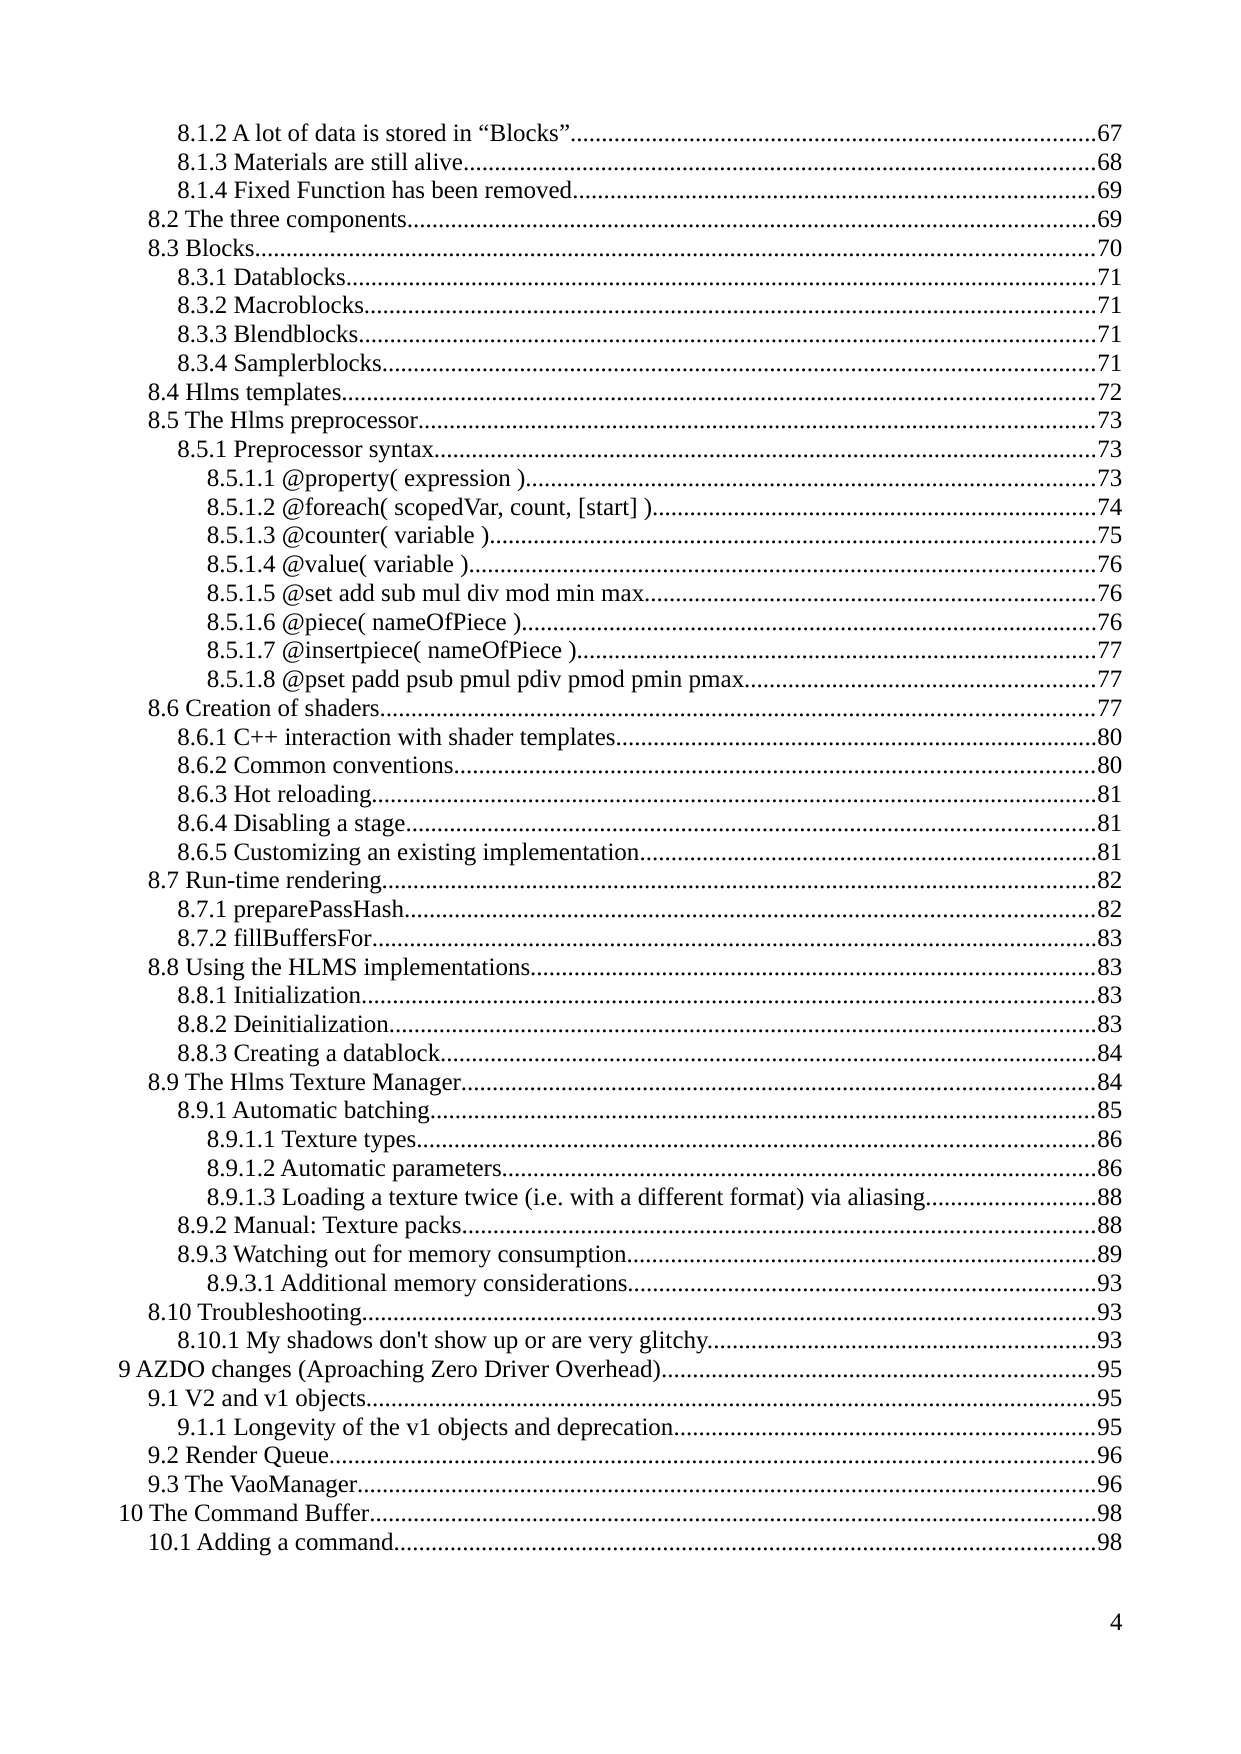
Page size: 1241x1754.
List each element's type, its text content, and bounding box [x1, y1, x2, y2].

text 8.5.1.3 @counter( variable ) 75 [207, 521, 1122, 549]
text 8.10 Troubleshooting 93 [148, 1297, 1122, 1326]
text 8.9.1.1 Texture types 86 [207, 1124, 1122, 1153]
text 8.3.3 Blendblocks 71 [177, 319, 1122, 348]
text 8.5.1.4 @value( variable ) 76 [207, 549, 1122, 578]
text 8.9.1 Automatic batching 85 [177, 1096, 1122, 1124]
text 8.9.1.3 Loading a texture twice (i.e. with a different format) via aliasing 88 [207, 1182, 1122, 1211]
text 8.6.4 Disabling a stage 81 [177, 808, 1122, 837]
text 8.5.1.6 @piece( nameOfPiece ) 76 [207, 607, 1122, 636]
text 8.8.1 Initialization 83 [177, 981, 1122, 1009]
text 8.1.3 Materials are still alive 68 [177, 147, 1122, 176]
text 8.5.1.1 @property( expression ) 73 [207, 463, 1122, 492]
text 8.6.3 Hot reloading 81 [177, 779, 1122, 808]
text 8.2 The three components 69 [148, 204, 1122, 233]
text 8.6 Creation of shaders 77 [148, 693, 1122, 722]
text 8.4 Hlms templates 72 [148, 377, 1122, 406]
text 8.3 Blocks 70 [148, 233, 1122, 262]
text 8.1.4 Fixed Function has been removed 69 [177, 176, 1122, 204]
text 8.9.3 Watching out for memory consumption 89 [177, 1239, 1122, 1268]
text 8.8.3 Creating a datablock 84 [177, 1038, 1122, 1067]
text 8.5.1.8 @pset padd psub pmul pdiv pmod pmin pmax 77 [207, 664, 1122, 693]
text 8.6.5 Customizing an existing implementation 81 [177, 837, 1122, 866]
text 8.5.1.5 @set add sub mul div mod min max 76 [207, 578, 1122, 607]
text 9.1 V2 and v1 objects 95 [148, 1383, 1122, 1412]
text 8.9.3.1 Additional memory considerations 93 [207, 1268, 1122, 1297]
text 8.5 The Hlms preprocessor 73 [148, 406, 1122, 434]
text 8.6.2 Common conventions 80 [177, 751, 1122, 779]
text 10.1 Adding a command 98 [148, 1527, 1122, 1556]
text 8.9.2 Manual: Texture packs 88 [177, 1211, 1122, 1239]
text 8.9.1.2 Automatic parameters 86 [207, 1153, 1122, 1182]
text 9 AZDO changes (Aproaching Zero Driver Overhead) 95 [118, 1354, 1122, 1383]
text 8.3.4 Samplerblocks 71 [177, 348, 1122, 377]
text 9.2 Render Queue 96 [148, 1441, 1122, 1469]
text 9.3 The VaoManager 96 [148, 1469, 1122, 1498]
text 8.8.2 Deinitialization 83 [177, 1009, 1122, 1038]
text 8.5.1.2 @foreach( scopedVar, count, [start] ) 74 [207, 492, 1122, 521]
text 8.6.1 C++ interaction with shader templates 80 [177, 722, 1122, 751]
text 8.1.2 A lot of data is stored in “Blocks” 67 [177, 118, 1122, 147]
text 8.9 The Hlms Texture Manager 84 [148, 1067, 1122, 1096]
text 8.10.1 My shadows don't show up or are very glitchy. 93 [177, 1326, 1122, 1354]
text 9.1.1 Longevity of the v1 objects and deprecation 95 [177, 1412, 1122, 1441]
text 8.7.2 fillBuffersFor 83 [177, 923, 1122, 952]
text 8.7.1 preparePassHash 82 [177, 894, 1122, 923]
text 8.8 Using the HLMS implementations 83 [148, 952, 1122, 981]
text 10 The Command Buffer 98 [118, 1498, 1122, 1527]
text 8.5.1.7 @insertpiece( nameOfPiece ) 77 [207, 636, 1122, 664]
text 8.3.2 Macroblocks 71 [177, 291, 1122, 319]
text 8.7 Run-time rendering 82 [148, 866, 1122, 894]
text 8.5.1 Preprocessor syntax 73 [177, 434, 1122, 463]
text 8.3.1 Datablocks 71 [177, 262, 1122, 291]
